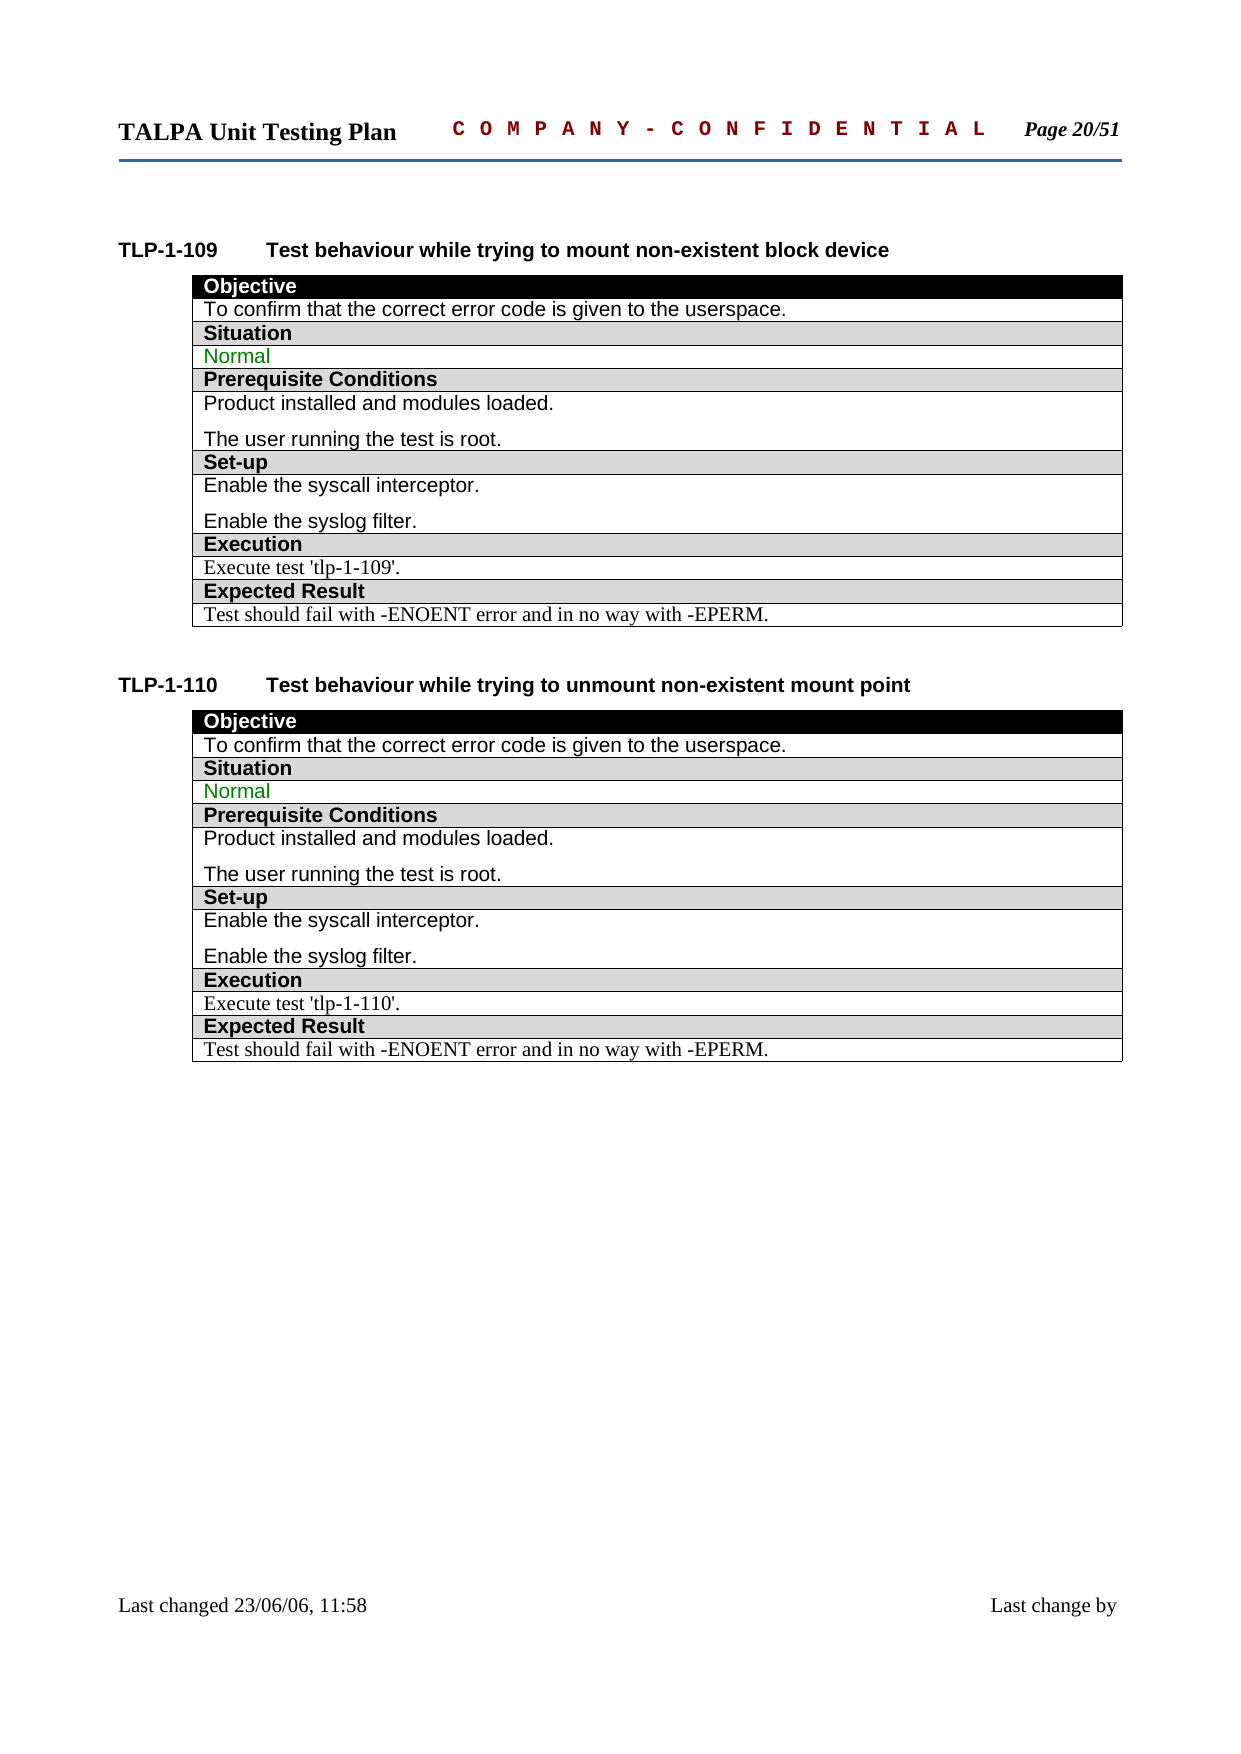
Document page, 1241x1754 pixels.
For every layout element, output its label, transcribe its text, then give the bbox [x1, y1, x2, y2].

table_cell Product installed and modules loaded. The user running the test is root. [193, 828, 1122, 886]
table_cell Execution [193, 969, 1122, 991]
table_cell Test should fail with -ENOENT error and in no way with -EPERM. [193, 1039, 1122, 1061]
table_cell Enable the syscall interceptor. Enable the syslog filter. [193, 475, 1122, 533]
table_cell Situation [193, 322, 1122, 345]
table_header Objective [193, 276, 1122, 298]
table_cell Normal [193, 346, 1122, 368]
table_cell Execute test 'tlp-1-110'. [193, 992, 1122, 1015]
table_header Objective [193, 711, 1122, 733]
table_cell To confirm that the correct error code is given to the userspace. [193, 299, 1122, 321]
table_cell Execution [193, 534, 1122, 556]
table_cell Enable the syscall interceptor. Enable the syslog filter. [193, 910, 1122, 968]
table_cell Product installed and modules loaded. The user running the test is root. [193, 392, 1122, 450]
table_cell Set-up [193, 451, 1122, 474]
text TLP-1-110 Test behaviour while trying to unmount non-existent mount point [118, 674, 1122, 697]
table_cell Test should fail with -ENOENT error and in no way with -EPERM. [193, 604, 1122, 626]
table_cell Situation [193, 758, 1122, 780]
text TLP-1-109 Test behaviour while trying to mount non-existent block device [118, 239, 1122, 262]
table_cell Prerequisite Conditions [193, 369, 1122, 391]
table_cell To confirm that the correct error code is given to the userspace. [193, 734, 1122, 757]
table_cell Execute test 'tlp-1-109'. [193, 557, 1122, 579]
table_cell Expected Result [193, 580, 1122, 603]
table_cell Expected Result [193, 1016, 1122, 1038]
table_cell Prerequisite Conditions [193, 804, 1122, 827]
table_cell Normal [193, 781, 1122, 803]
table_cell Set-up [193, 887, 1122, 909]
